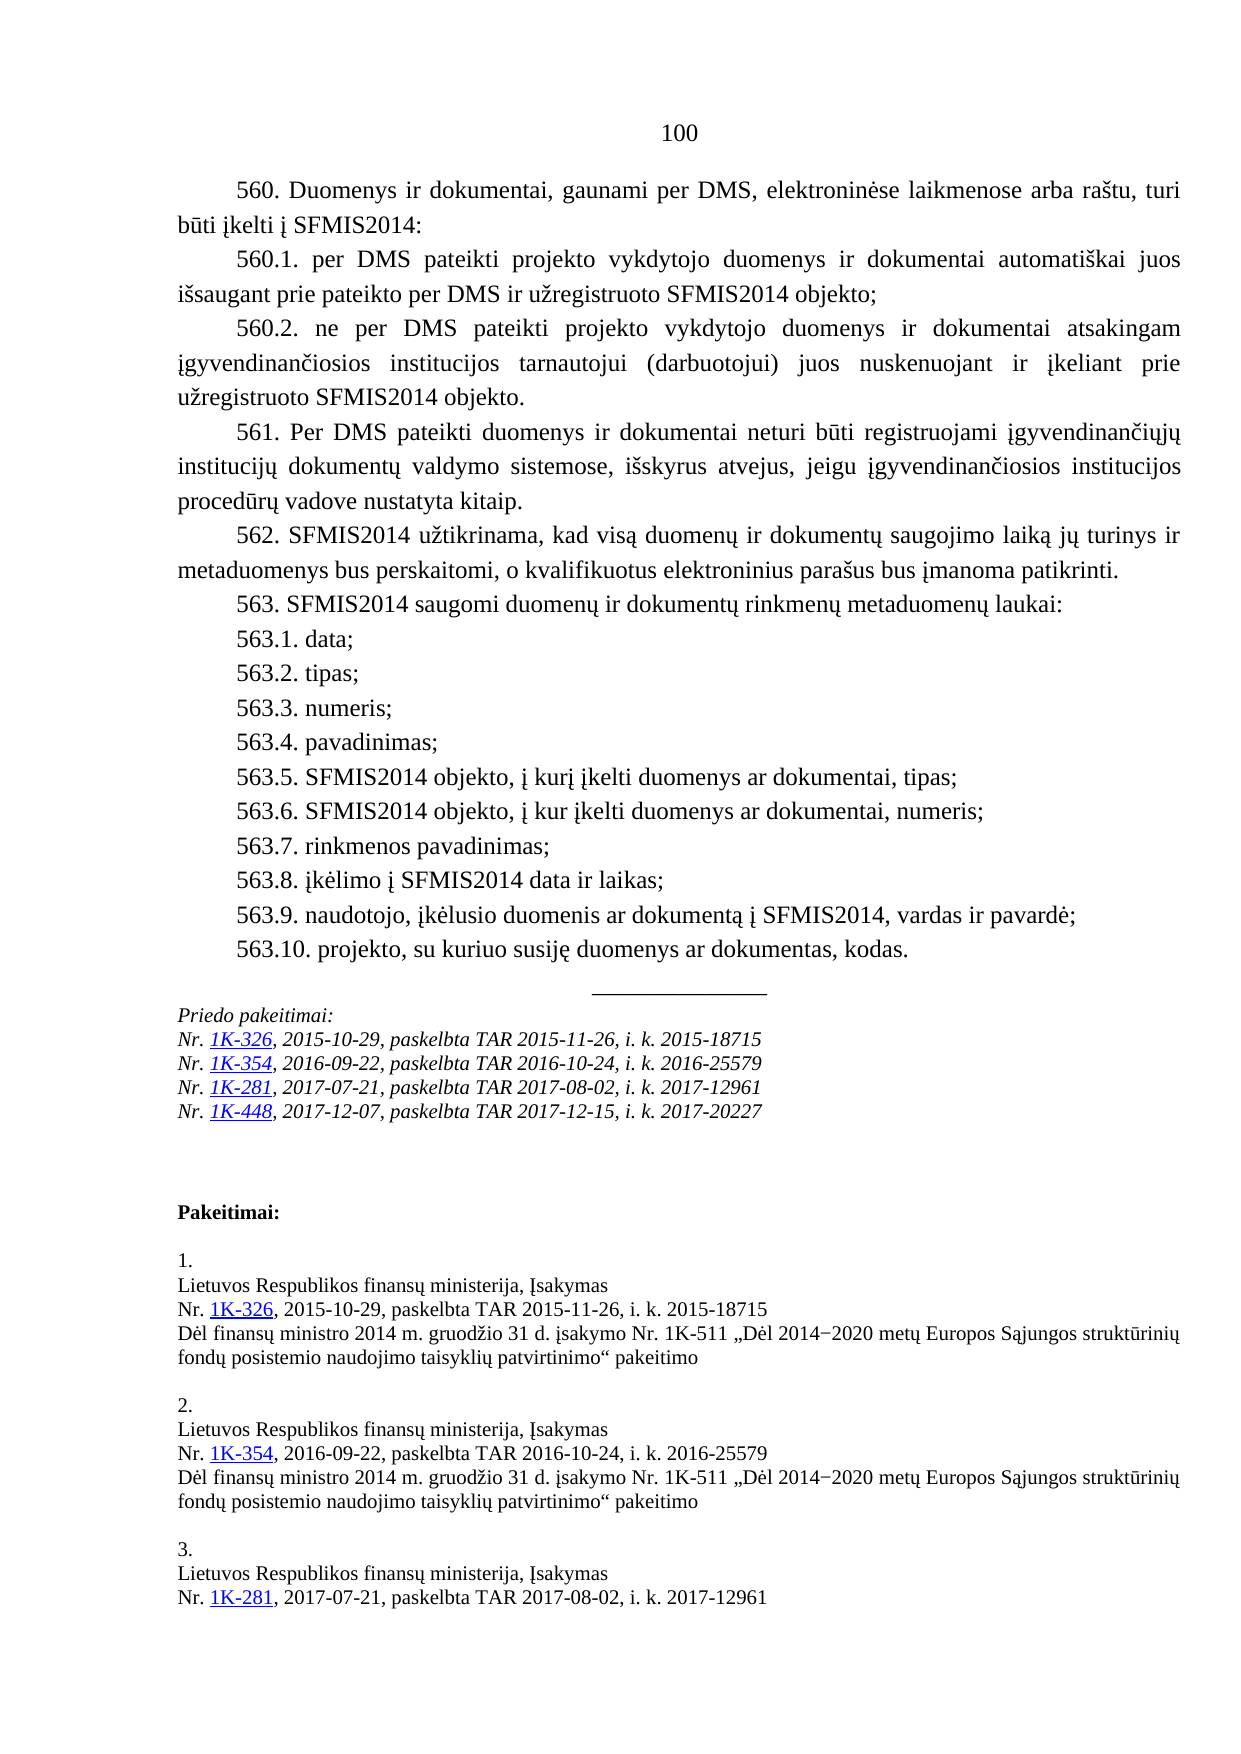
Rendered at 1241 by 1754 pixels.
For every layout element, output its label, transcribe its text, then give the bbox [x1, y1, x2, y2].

text Pakeitimai: [177, 1200, 1181, 1224]
text 563.10. projekto, su kuriuo susiję duomenys ar dokumentas, kodas. [177, 934, 1181, 963]
text 563.9. naudotojo, įkėlusio duomenis ar dokumentą į SFMIS2014, vardas ir pavardė; [177, 900, 1181, 928]
text 3. [177, 1537, 1181, 1561]
text Dėl finansų ministro 2014 m. gruodžio 31 d. įsakymo Nr. 1K-511 „Dėl 2014−2020 metų Europos Sąjungos struktūrinių fondų posistemio naudojimo taisyklių patvirtinimo“ pakeitimo [177, 1321, 1181, 1369]
text 563.8. įkėlimo į SFMIS2014 data ir laikas; [177, 865, 1181, 894]
text 561. Per DMS pateikti duomenys ir dokumentai neturi būti registruojami įgyvendinančiųjų institucijų dokumentų valdymo sistemose, išskyrus atvejus, jeigu įgyvendinančiosios institucijos procedūrų vadove nustatyta kitaip. [177, 417, 1181, 515]
text 560. Duomenys ir dokumentai, gaunami per DMS, elektroninėse laikmenose arba raštu, turi būti įkelti į SFMIS2014: [177, 176, 1181, 239]
text 563.2. tipas; [177, 658, 1181, 687]
text 562. SFMIS2014 užtikrinama, kad visą duomenų ir dokumentų saugojimo laiką jų turinys ir metaduomenys bus perskaitomi, o kvalifikuotus elektroninius parašus bus įmanoma patikrinti. [177, 520, 1181, 584]
text 1. [177, 1248, 1181, 1272]
text 563. SFMIS2014 saugomi duomenų ir dokumentų rinkmenų metaduomenų laukai: [177, 589, 1181, 618]
text Lietuvos Respublikos finansų ministerija, Įsakymas [177, 1561, 1181, 1585]
text 560.1. per DMS pateikti projekto vykdytojo duomenys ir dokumentai automatiškai juos išsaugant prie pateikto per DMS ir užregistruoto SFMIS2014 objekto; [177, 244, 1181, 308]
text 563.1. data; [177, 624, 1181, 653]
text 563.4. pavadinimas; [177, 727, 1181, 756]
text Nr. 1K-326, 2015-10-29, paskelbta TAR 2015-11-26, i. k. 2015-18715 [177, 1027, 1181, 1051]
text 563.3. numeris; [177, 693, 1181, 722]
text Nr. 1K-354, 2016-09-22, paskelbta TAR 2016-10-24, i. k. 2016-25579 [177, 1051, 1181, 1075]
text Nr. 1K-326, 2015-10-29, paskelbta TAR 2015-11-26, i. k. 2015-18715 [177, 1297, 1181, 1321]
text 563.5. SFMIS2014 objekto, į kurį įkelti duomenys ar dokumentai, tipas; [177, 762, 1181, 791]
text Nr. 1K-354, 2016-09-22, paskelbta TAR 2016-10-24, i. k. 2016-25579 [177, 1441, 1181, 1465]
text Nr. 1K-281, 2017-07-21, paskelbta TAR 2017-08-02, i. k. 2017-12961 [177, 1585, 1181, 1609]
text Priedo pakeitimai: [177, 1003, 1181, 1027]
text Lietuvos Respublikos finansų ministerija, Įsakymas [177, 1417, 1181, 1441]
text Dėl finansų ministro 2014 m. gruodžio 31 d. įsakymo Nr. 1K-511 „Dėl 2014−2020 metų Europos Sąjungos struktūrinių fondų posistemio naudojimo taisyklių patvirtinimo“ pakeitimo [177, 1465, 1181, 1513]
text Nr. 1K-448, 2017-12-07, paskelbta TAR 2017-12-15, i. k. 2017-20227 [177, 1099, 1181, 1123]
text Nr. 1K-281, 2017-07-21, paskelbta TAR 2017-08-02, i. k. 2017-12961 [177, 1075, 1181, 1099]
text 2. [177, 1393, 1181, 1417]
text 563.6. SFMIS2014 objekto, į kur įkelti duomenys ar dokumentai, numeris; [177, 796, 1181, 825]
text Lietuvos Respublikos finansų ministerija, Įsakymas [177, 1272, 1181, 1297]
text ______________ [177, 969, 1181, 997]
text 563.7. rinkmenos pavadinimas; [177, 831, 1181, 859]
text 560.2. ne per DMS pateikti projekto vykdytojo duomenys ir dokumentai atsakingam įgyvendinančiosios institucijos tarnautojui (darbuotojui) juos nuskenuojant ir įkeliant prie užregistruoto SFMIS2014 objekto. [177, 313, 1181, 411]
